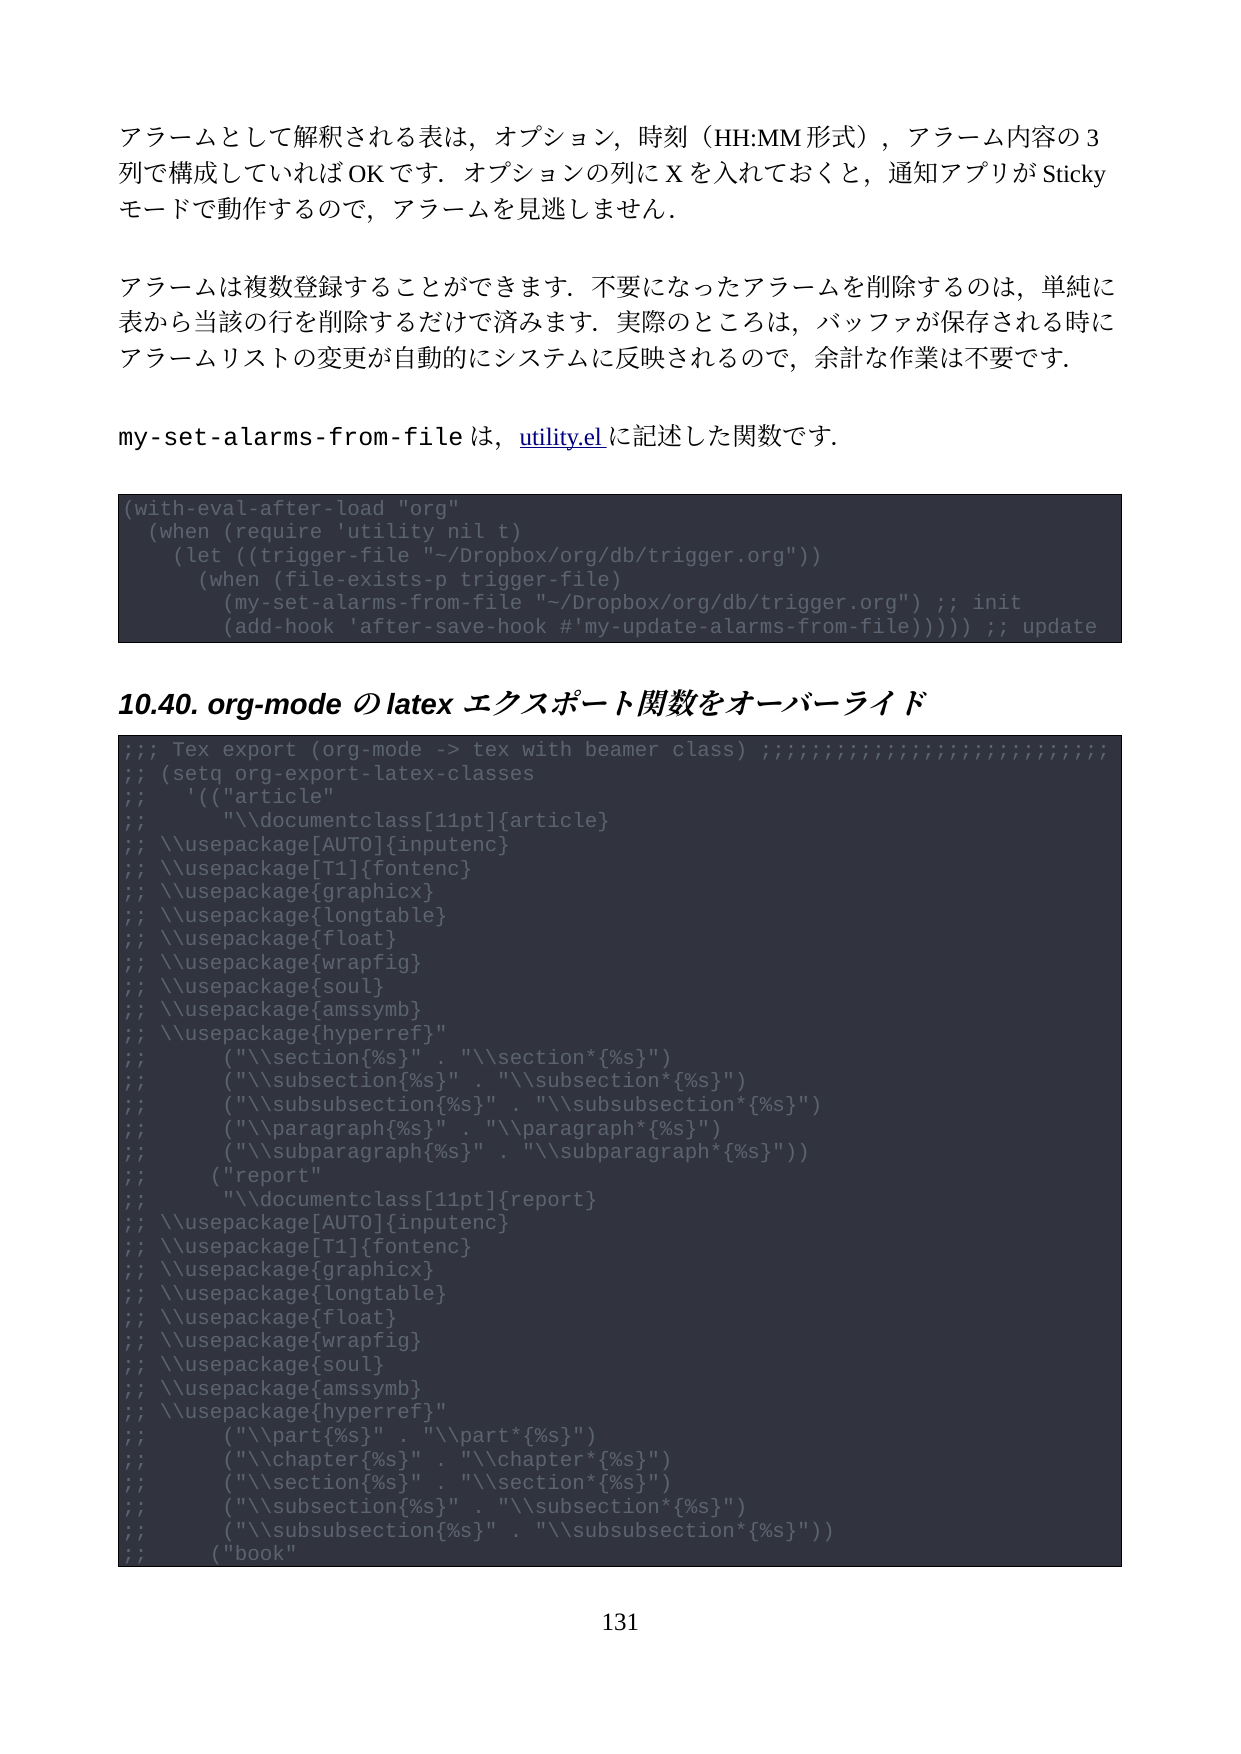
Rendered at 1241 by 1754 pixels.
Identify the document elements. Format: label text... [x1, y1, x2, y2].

text ;; \\usepackage{longtable} [119, 901, 1121, 924]
text ;; ("\\chapter{%s}" . "\\chapter*{%s}") [119, 1445, 1121, 1468]
text ;; ("\\subsubsection{%s}" . "\\subsubsection*{%s}") [119, 1090, 1121, 1114]
text ;; \\usepackage{wrapfig} [119, 1326, 1121, 1350]
text ;; \\usepackage[AUTO]{inputenc} [119, 830, 1121, 853]
text ;; \\usepackage{amssymb} [119, 1374, 1121, 1397]
text ;; \\usepackage{wrapfig} [119, 948, 1121, 972]
text (add-hook 'after-save-hook #'my-update-alarms-from-file))))) ;; update [119, 612, 1121, 642]
text ;; ("\\section{%s}" . "\\section*{%s}") [119, 1043, 1121, 1066]
text ;; \\usepackage{float} [119, 924, 1121, 948]
text ;; \\usepackage{float} [119, 1303, 1121, 1326]
text ;; "\\documentclass[11pt]{report} [119, 1184, 1121, 1208]
text ;; \\usepackage[T1]{fontenc} [119, 1232, 1121, 1256]
text ;; "\\documentclass[11pt]{article} [119, 806, 1121, 830]
text ;; ("report" [119, 1161, 1121, 1184]
text ;; ("\\paragraph{%s}" . "\\paragraph*{%s}") [119, 1114, 1121, 1137]
text ;; \\usepackage[T1]{fontenc} [119, 853, 1121, 877]
text ;; ("\\subparagraph{%s}" . "\\subparagraph*{%s}")) [119, 1137, 1121, 1161]
text ;; \\usepackage{hyperref}" [119, 1397, 1121, 1421]
text ;; \\usepackage{soul} [119, 972, 1121, 995]
text (my-set-alarms-from-file "~/Dropbox/org/db/trigger.org") ;; init [119, 588, 1121, 612]
text アラームとして解釈される表は，オプション，時刻（HH:MM形式），アラーム内容の3列で構成していればOKです．オプションの列にXを入れておくと，通知アプリがStickyモードで動作するので，アラームを見逃しません． [118, 118, 1122, 255]
text ;; ("\\subsubsection{%s}" . "\\subsubsection*{%s}")) [119, 1516, 1121, 1539]
text ;; \\usepackage[AUTO]{inputenc} [119, 1208, 1121, 1232]
text ;; ("\\section{%s}" . "\\section*{%s}") [119, 1468, 1121, 1492]
text ;; \\usepackage{graphicx} [119, 877, 1121, 901]
text my-set-alarms-from-file は，utility.elに記述した関数です． [118, 416, 1122, 481]
text ;; \\usepackage{amssymb} [119, 995, 1121, 1019]
text (when (file-exists-p trigger-file) [119, 565, 1121, 588]
text ;; ("\\subsection{%s}" . "\\subsection*{%s}") [119, 1492, 1121, 1516]
text ;; \\usepackage{graphicx} [119, 1256, 1121, 1279]
text ;; ("\\subsection{%s}" . "\\subsection*{%s}") [119, 1066, 1121, 1090]
text アラームは複数登録することができます．不要になったアラームを削除するのは，単純に表から当該の行を削除するだけで済みます．実際のところは，バッファが保存される時にアラームリストの変更が自動的にシステムに反映されるので，余計な作業は不要です． [118, 267, 1122, 404]
text ;; ("\\part{%s}" . "\\part*{%s}") [119, 1421, 1121, 1445]
text ;; ("book" [119, 1539, 1121, 1566]
text ;; (setq org-export-latex-classes [119, 759, 1121, 783]
text (when (require 'utility nil t) [119, 517, 1121, 541]
text ;; \\usepackage{longtable} [119, 1279, 1121, 1303]
text ;; \\usepackage{hyperref}" [119, 1019, 1121, 1043]
text (with-eval-after-load "org" [119, 495, 1121, 517]
subtitle org-mode の latex エクスポート関数をオーバーライド [118, 681, 1122, 723]
text (let ((trigger-file "~/Dropbox/org/db/trigger.org")) [119, 541, 1121, 565]
text ;; \\usepackage{soul} [119, 1350, 1121, 1374]
text ;;; Tex export (org-mode -> tex with beamer class) ;;;;;;;;;;;;;;;;;;;;;;;;;;;; [119, 736, 1121, 759]
text ;; '(("article" [119, 783, 1121, 806]
